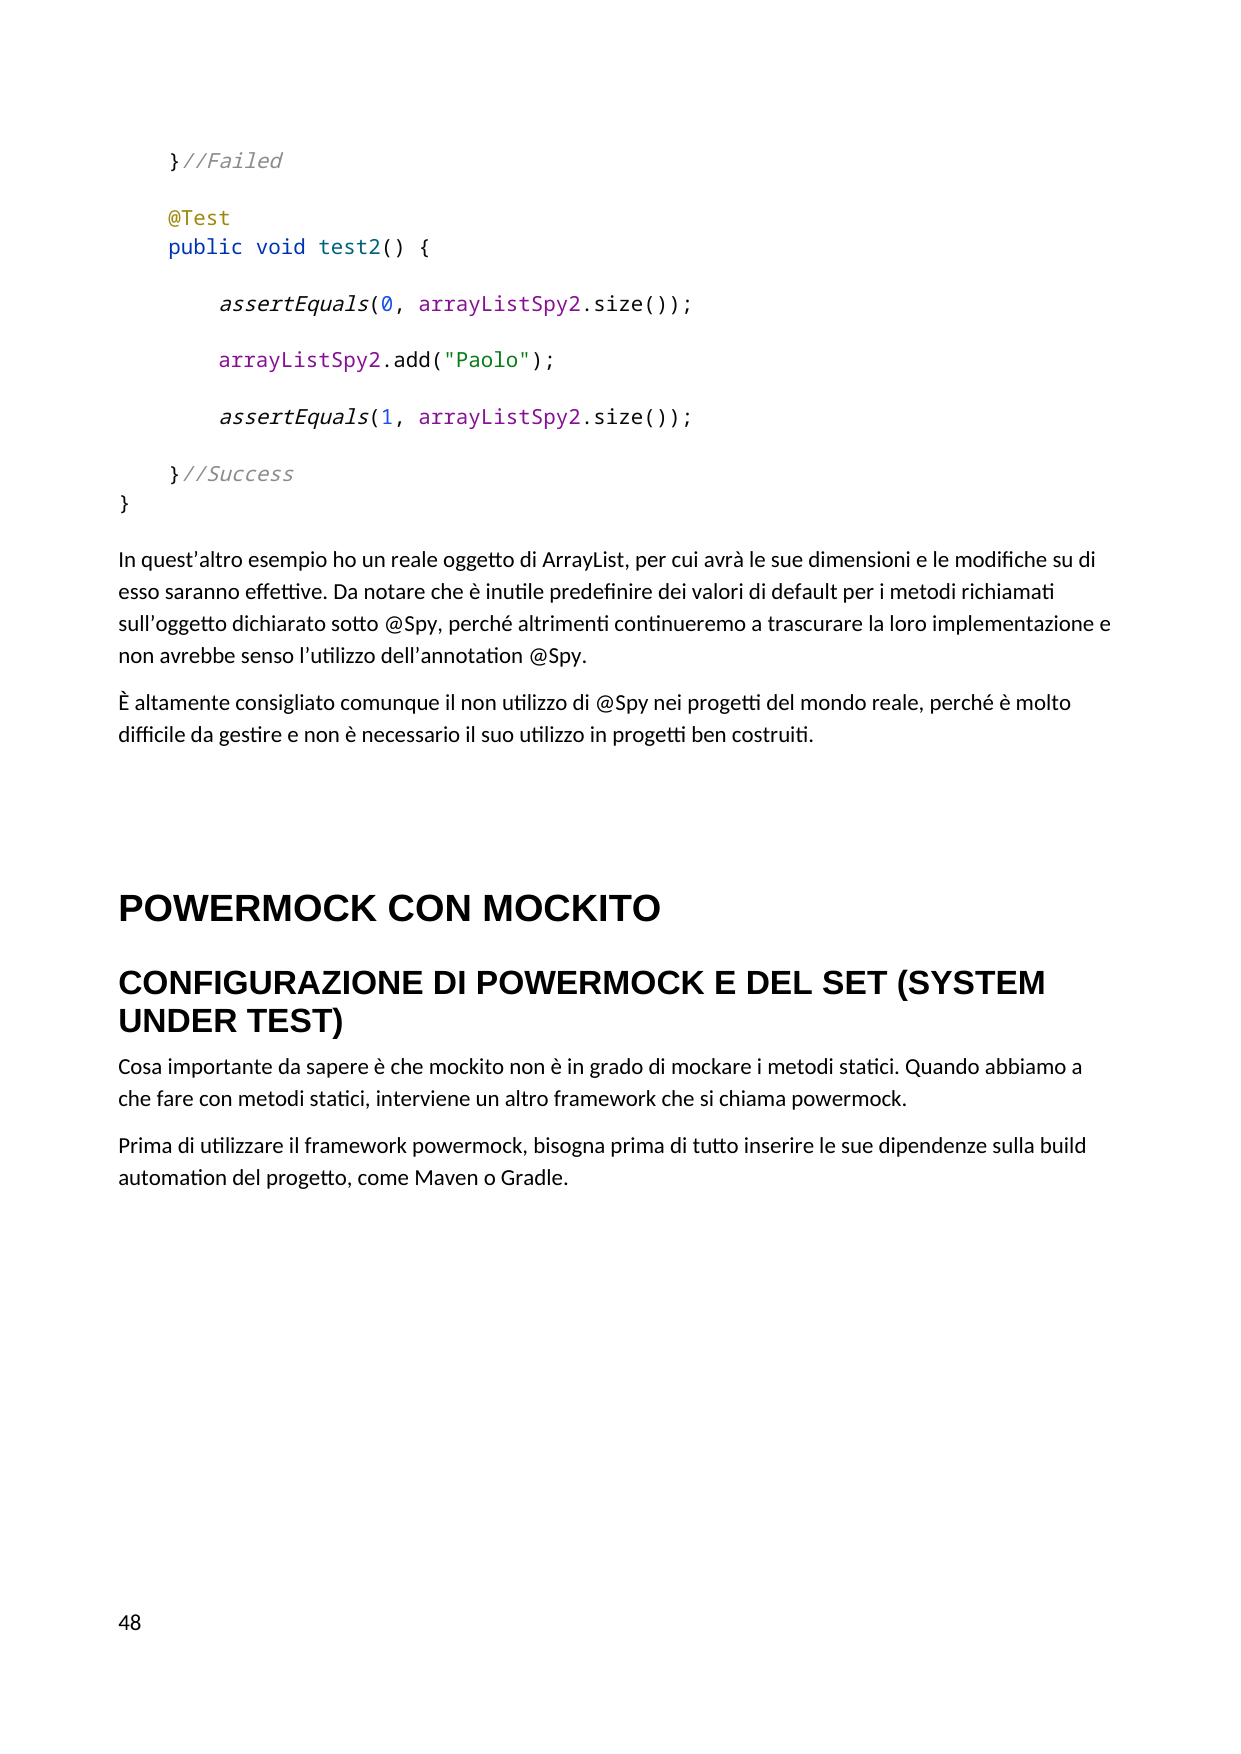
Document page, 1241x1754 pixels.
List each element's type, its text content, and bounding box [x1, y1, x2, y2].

subtitle POWERMOCK CON MOCKITO [118, 886, 1122, 929]
text Cosa importante da sapere è che mockito non è in grado di mockare i metodi statici. Quando abbiamo a che fare con metodi statici, interviene un altro framework che si chiama powermock. [118, 1052, 1122, 1112]
text È altamente consigliato comunque il non utilizzo di @Spy nei progetti del mondo reale, perché è molto difficile da gestire e non è necessario il suo utilizzo in progetti ben costruiti. [118, 688, 1122, 748]
text Prima di utilizzare il framework powermock, bisogna prima di tutto inserire le sue dipendenze sulla build automation del progetto, come Maven o Gradle. [118, 1131, 1122, 1191]
subtitle CONFIGURAZIONE DI POWERMOCK E DEL SET (SYSTEM UNDER TEST) [118, 962, 1122, 1040]
text }//Failed @Test public void test2() { assertEquals(0, arrayListSpy2.size()); arrayListSpy2.add("Paolo"); assertEquals(1, arrayListSpy2.size()); }//Success } [118, 118, 1122, 516]
text In quest’altro esempio ho un reale oggetto di ArrayList, per cui avrà le sue dimensioni e le modifiche su di esso saranno effettive. Da notare che è inutile predefinire dei valori di default per i metodi richiamati sull’oggetto dichiarato sotto @Spy, perché altrimenti continueremo a trascurare la loro implementazione e non avrebbe senso l’utilizzo dell’annotation @Spy. [118, 545, 1122, 669]
